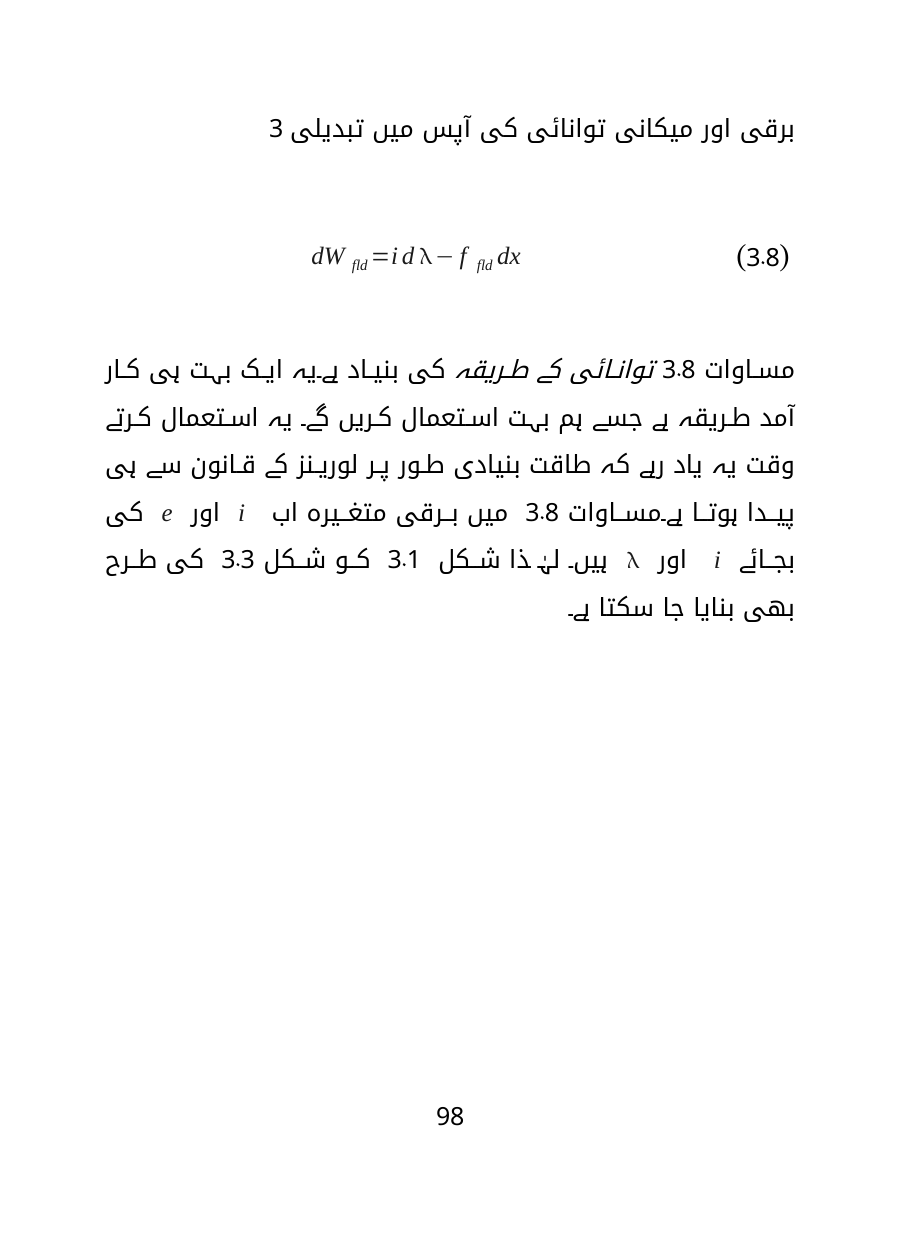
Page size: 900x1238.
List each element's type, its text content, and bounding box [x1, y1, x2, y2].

text مساوات 3.8 توانائی کے طریقہ کی بنیاد ہے۔یہ ایک بہت ہی کار آمد طریقہ ہے جسے ہم بہت استعمال کریں گے۔ یہ استعمال کرتے وقت یہ یاد رہے کہ طاقت بنیادی طور پر لورینز کے قانون سے ہی پیدا ہوتا ہے۔مساوات 3.8 میں برقی متغیرہ اب اورکی بجائے اورہیں۔ لہٰذا شکل 3.1 کو شکل 3.3 کی طرح بھی بنایا جا سکتا ہے۔ [105, 347, 795, 631]
table_header [105, 229, 718, 300]
table_header (3.8) [718, 229, 795, 300]
